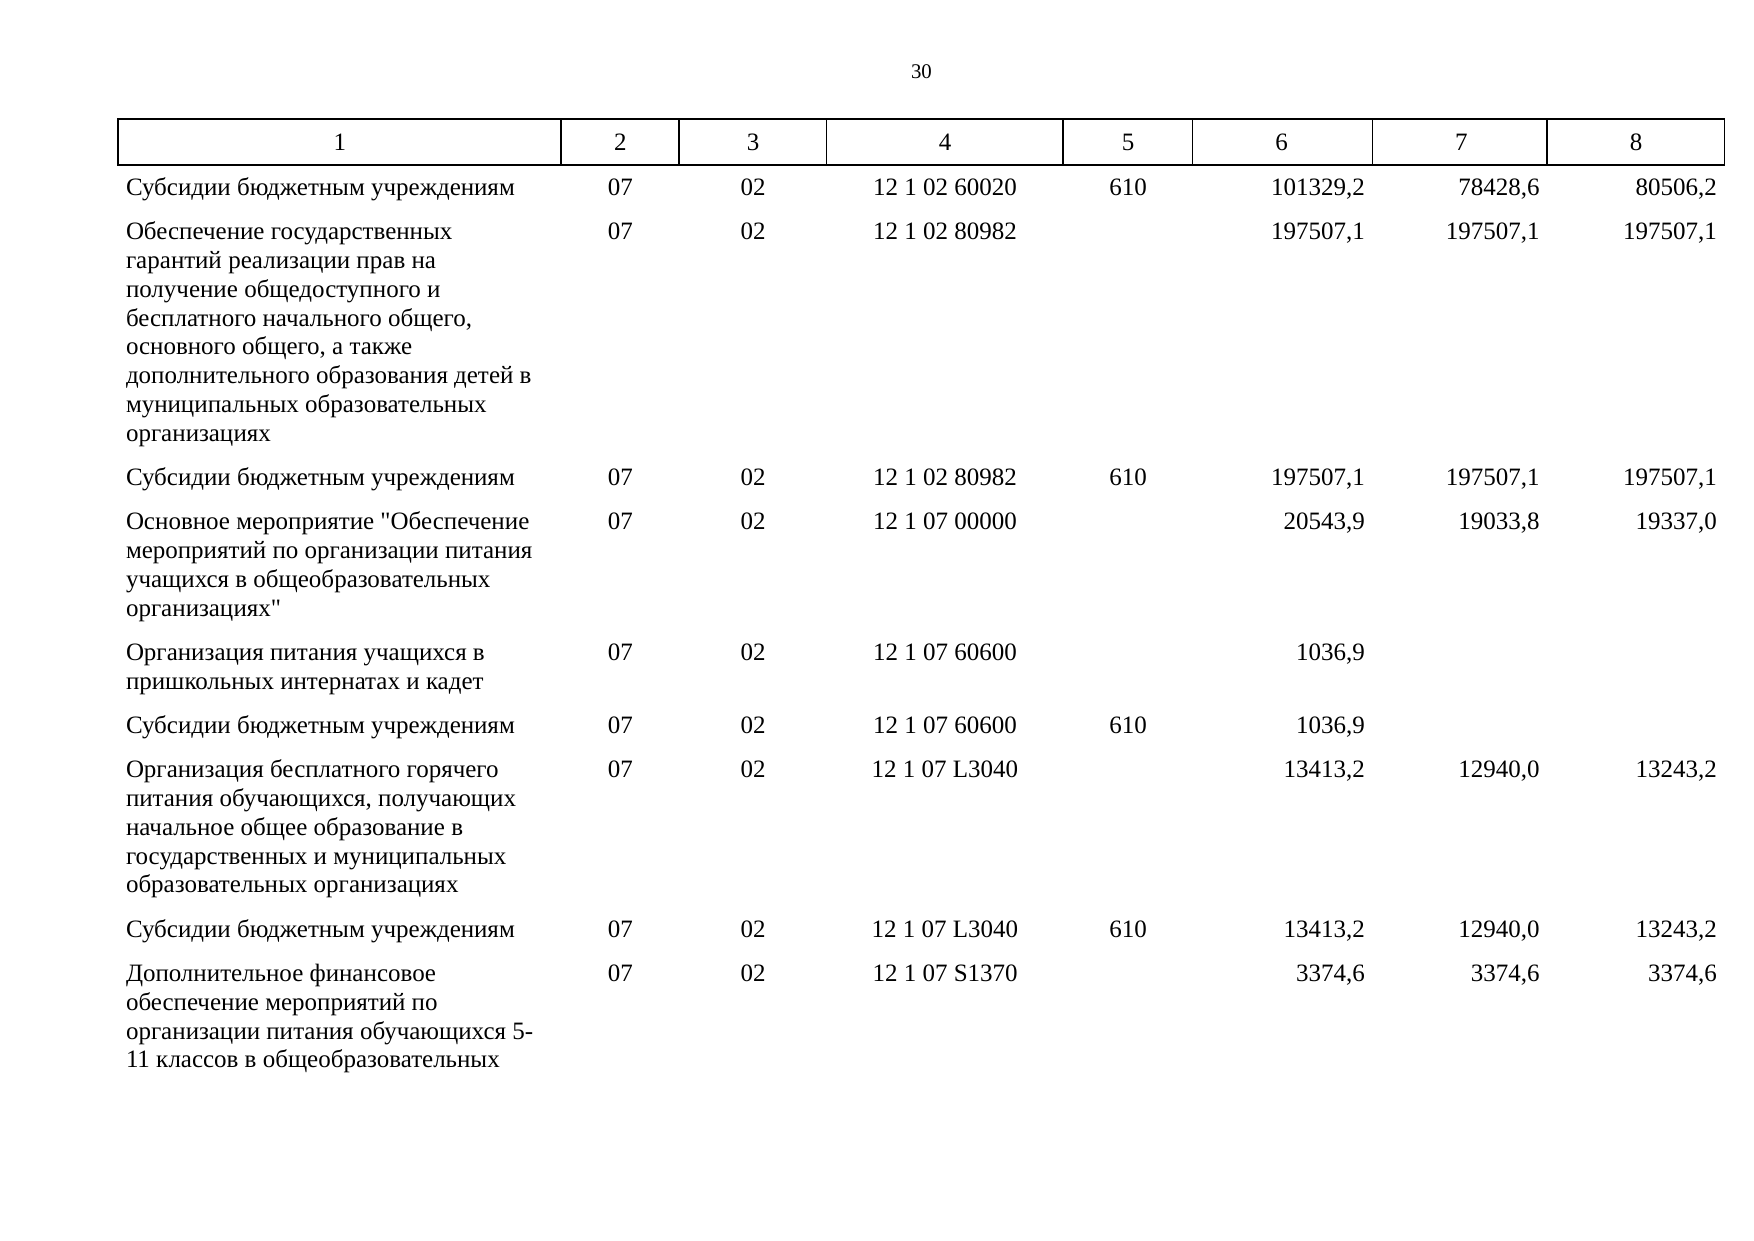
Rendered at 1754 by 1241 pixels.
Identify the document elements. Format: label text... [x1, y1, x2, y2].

table_header [827, 120, 1062, 164]
table_cell 12 1 02 80982 [827, 209, 1063, 454]
table_cell [1063, 209, 1193, 454]
table_cell 02 [679, 166, 827, 208]
table_cell 101329,2 [1193, 166, 1372, 208]
table_header 5 [1071, 128, 1185, 156]
table_cell Субсидии бюджетным учреждениям [118, 702, 561, 747]
table_header 3 [687, 128, 819, 156]
table_cell Субсидии бюджетным учреждениям [118, 166, 561, 208]
table_header [119, 120, 560, 164]
table_cell 07 [561, 629, 679, 702]
table_cell 02 [679, 454, 827, 498]
table_cell 12 1 07 60600 [827, 702, 1063, 747]
table_cell Субсидии бюджетным учреждениям [118, 906, 561, 950]
table_cell 12940,0 [1372, 747, 1547, 906]
table_cell 07 [561, 209, 679, 454]
table_cell 13243,2 [1547, 906, 1724, 950]
table_cell 610 [1063, 454, 1193, 498]
table_cell 80506,2 [1547, 166, 1724, 208]
table_header 2 [569, 128, 671, 156]
table_cell 07 [561, 499, 679, 629]
table_cell Организация питания учащихся в пришкольных интернатах и кадет [118, 629, 561, 702]
table_cell 19033,8 [1372, 499, 1547, 629]
table_cell 02 [679, 629, 827, 702]
table_header 1 [126, 128, 553, 156]
table_cell Организация бесплатного горячего питания обучающихся, получающих начальное общее образование в государственных и муниципальных образовательных организациях [118, 747, 561, 906]
table_cell 02 [679, 499, 827, 629]
table_cell 12 1 02 80982 [827, 454, 1063, 498]
table_cell 197507,1 [1193, 454, 1372, 498]
table_cell [1372, 702, 1547, 747]
table_cell 07 [561, 906, 679, 950]
table_cell 07 [561, 166, 679, 208]
table_cell 78428,6 [1372, 166, 1547, 208]
table_cell [1547, 629, 1724, 702]
table_cell 197507,1 [1547, 454, 1724, 498]
table_cell [1063, 747, 1193, 906]
table_cell [1547, 702, 1724, 747]
table_cell 20543,9 [1193, 499, 1372, 629]
table_cell 13413,2 [1193, 906, 1372, 950]
table_cell [1063, 629, 1193, 702]
table_cell 02 [679, 702, 827, 747]
table_cell 610 [1063, 906, 1193, 950]
table_cell 12 1 07 S1370 [827, 950, 1063, 1081]
table_cell 19337,0 [1547, 499, 1724, 629]
table_cell 07 [561, 950, 679, 1081]
table_cell 1036,9 [1193, 629, 1372, 702]
table_cell [1372, 629, 1547, 702]
table_header [1373, 120, 1546, 164]
table_cell 197507,1 [1547, 209, 1724, 454]
table_cell 1036,9 [1193, 702, 1372, 747]
table_cell 610 [1063, 702, 1193, 747]
table_header 7 [1380, 128, 1542, 156]
table_cell 3374,6 [1372, 950, 1547, 1081]
table_cell Субсидии бюджетным учреждениям [118, 454, 561, 498]
table_cell 197507,1 [1372, 454, 1547, 498]
table_cell [1063, 950, 1193, 1081]
table_cell 02 [679, 209, 827, 454]
table_cell Дополнительное финансовое обеспечение мероприятий по организации питания обучающихся 5-11 классов в общеобразовательных [118, 950, 561, 1081]
table_cell Основное мероприятие "Обеспечение мероприятий по организации питания учащихся в общеобразовательных организациях" [118, 499, 561, 629]
table_header [680, 120, 826, 164]
table_cell 197507,1 [1372, 209, 1547, 454]
table_cell 07 [561, 747, 679, 906]
table_header 8 [1555, 128, 1716, 156]
table_cell 12 1 02 60020 [827, 166, 1063, 208]
table_cell 07 [561, 454, 679, 498]
table_header [1548, 120, 1724, 164]
table_cell 12940,0 [1372, 906, 1547, 950]
table_cell 07 [561, 702, 679, 747]
table_cell 02 [679, 906, 827, 950]
table_cell 02 [679, 747, 827, 906]
table_cell 13413,2 [1193, 747, 1372, 906]
table_cell 197507,1 [1193, 209, 1372, 454]
table_cell 610 [1063, 166, 1193, 208]
table_cell 12 1 07 00000 [827, 499, 1063, 629]
table_header [1193, 120, 1372, 164]
table_cell 12 1 07 L3040 [827, 747, 1063, 906]
table_cell 3374,6 [1193, 950, 1372, 1081]
table_cell 12 1 07 L3040 [827, 906, 1063, 950]
table_cell 02 [679, 950, 827, 1081]
table_cell 13243,2 [1547, 747, 1724, 906]
table_header 4 [835, 128, 1055, 156]
table_cell 12 1 07 60600 [827, 629, 1063, 702]
table_cell 3374,6 [1547, 950, 1724, 1081]
table_header 6 [1201, 128, 1362, 156]
table_header [562, 120, 678, 164]
table_cell Обеспечение государственных гарантий реализации прав на получение общедоступного и бесплатного начального общего, основного общего, а также дополнительного образования детей в муниципальных образовательных организациях [118, 209, 561, 454]
table_header [1064, 120, 1192, 164]
table_cell [1063, 499, 1193, 629]
